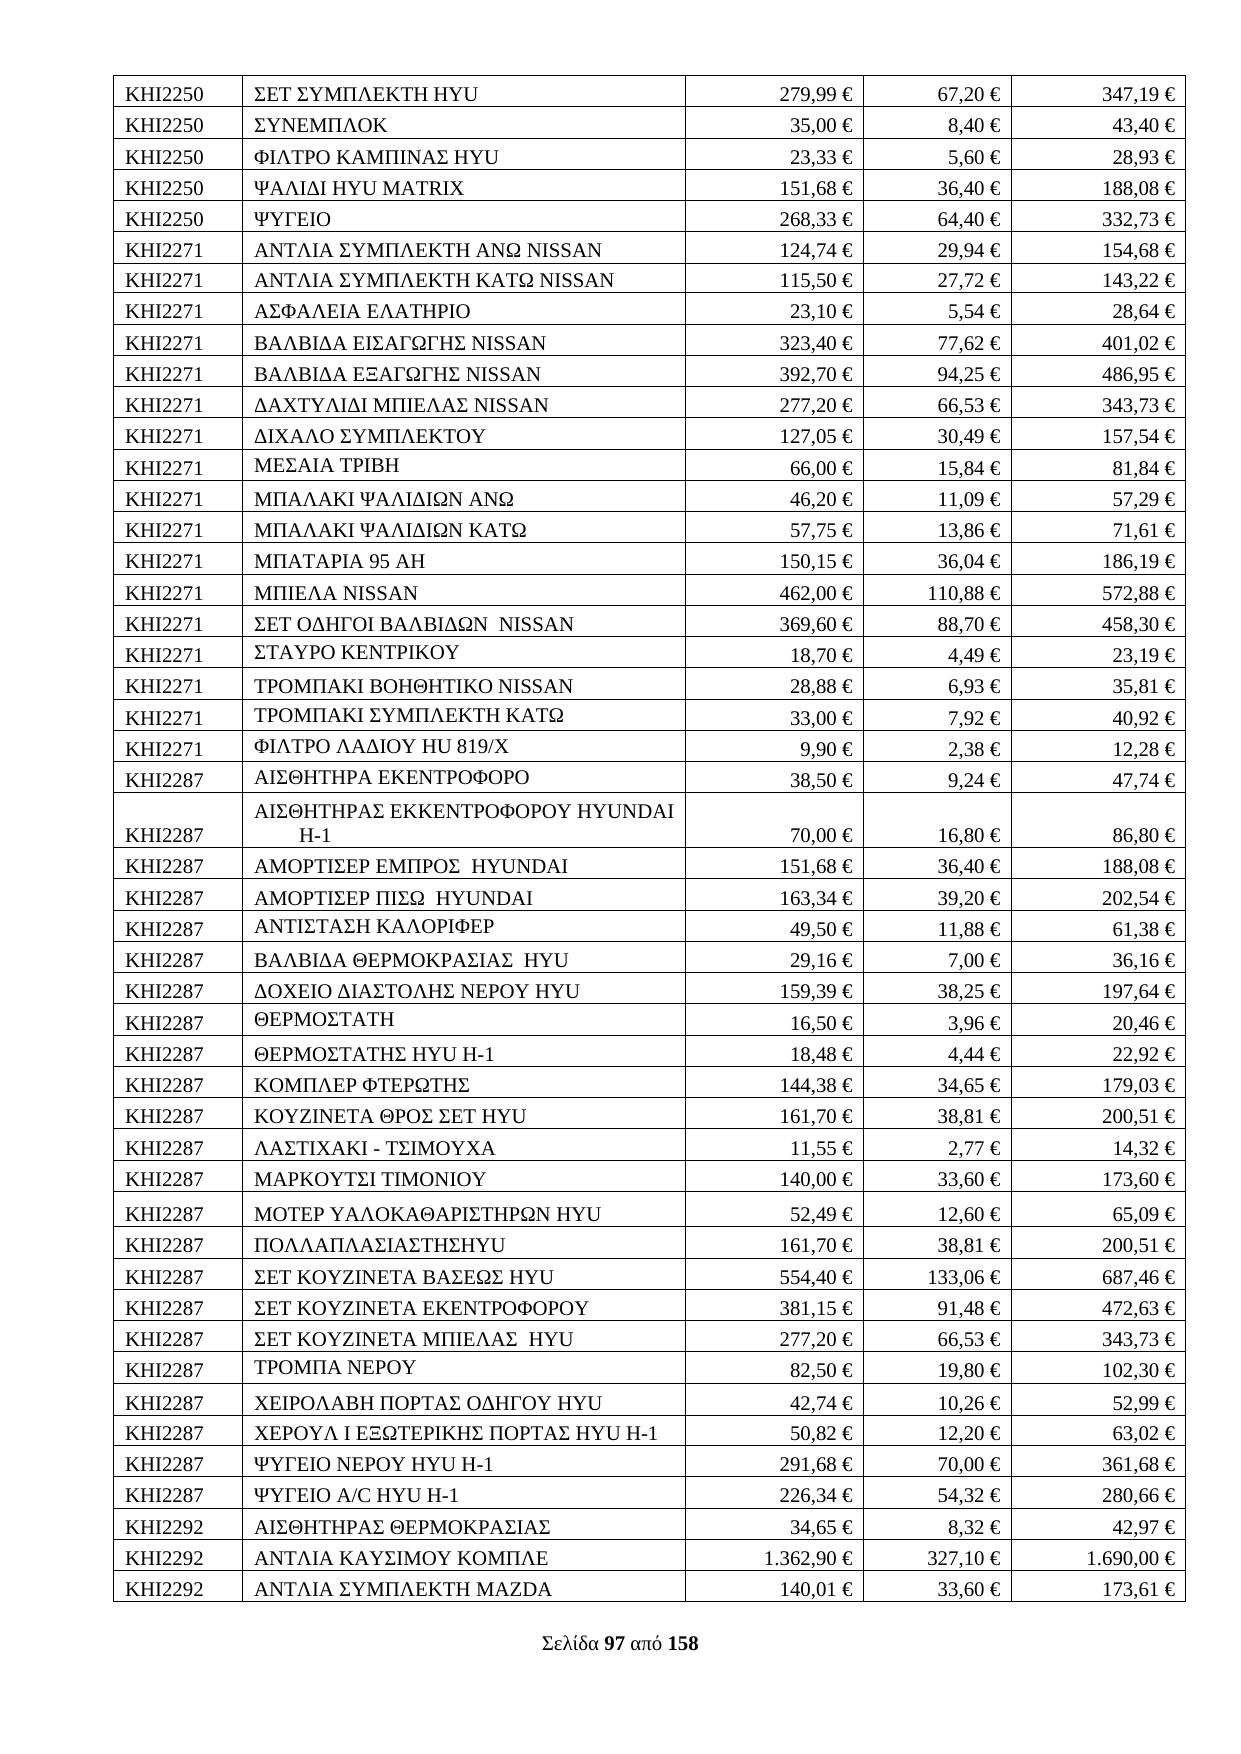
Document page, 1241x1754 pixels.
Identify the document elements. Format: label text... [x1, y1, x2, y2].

table_cell 486,95 € [1012, 356, 1185, 386]
table_cell 9,90 € [686, 731, 863, 761]
table_cell ΚΗΙ2271 [114, 700, 242, 730]
table_cell ΣΕΤ ΚΟΥΖΙΝΕΤΑ ΜΠΙΕΛΑΣ HYU [243, 1321, 685, 1351]
table_cell 572,88 € [1012, 575, 1185, 605]
table_cell ΚΗΙ2250 [114, 139, 242, 169]
table_cell ΚΗΙ2271 [114, 450, 242, 480]
table_cell 52,49 € [686, 1192, 863, 1226]
table_cell 35,00 € [686, 107, 863, 137]
table_cell 343,73 € [1012, 1321, 1185, 1351]
table_cell 687,46 € [1012, 1259, 1185, 1289]
table_cell ΑΣΦΑΛΕΙΑ ΕΛΑΤΗΡΙΟ [243, 293, 685, 323]
table_cell 4,44 € [864, 1036, 1011, 1066]
table_cell ΚΗΙ2250 [114, 76, 242, 106]
table_cell 54,32 € [864, 1477, 1011, 1507]
table_cell 7,92 € [864, 700, 1011, 730]
table_cell 472,63 € [1012, 1290, 1185, 1320]
table_cell ΜΠΑΤΑΡΙΑ 95 ΑΗ [243, 543, 685, 573]
table_cell ΣΕΤ ΣΥΜΠΛΕΚΤΗ HYU [243, 76, 685, 106]
table_cell ΣΕΤ ΟΔΗΓΟΙ ΒΑΛΒΙΔΩΝ NISSAN [243, 606, 685, 636]
table_cell ΚΗΙ2287 [114, 848, 242, 878]
table_cell ΚΗΙ2271 [114, 668, 242, 698]
table_cell 94,25 € [864, 356, 1011, 386]
table_cell 369,60 € [686, 606, 863, 636]
table_cell ΜΟΤΕΡ ΥΑΛΟΚΑΘΑΡΙΣΤΗΡΩΝ HYU [243, 1192, 685, 1226]
table_cell 36,04 € [864, 543, 1011, 573]
table_cell ΜΠΙΕΛΑ NISSAN [243, 575, 685, 605]
table_cell 110,88 € [864, 575, 1011, 605]
table_cell 323,40 € [686, 325, 863, 355]
table_cell ΔΟΧΕΙΟ ΔΙΑΣΤΟΛΗΣ ΝΕΡΟΥ HYU [243, 973, 685, 1003]
table_cell ΚΗΙ2287 [114, 1446, 242, 1476]
table_cell 4,49 € [864, 637, 1011, 667]
table_cell 47,74 € [1012, 762, 1185, 792]
table_cell ΚΗΙ2271 [114, 264, 242, 292]
table_cell ΚΗΙ2271 [114, 637, 242, 667]
table_cell ΑΙΣΘΗΤΗΡΑ ΕΚΕΝΤΡΟΦΟΡΟ [243, 762, 685, 792]
table_cell 14,32 € [1012, 1129, 1185, 1159]
table_cell 19,80 € [864, 1352, 1011, 1382]
table_cell 7,00 € [864, 942, 1011, 972]
table_cell ΒΑΛΒΙΔΑ ΕΙΣΑΓΩΓΗΣ NISSAN [243, 325, 685, 355]
table_cell 81,84 € [1012, 450, 1185, 480]
table_cell 23,10 € [686, 293, 863, 323]
table_cell ΚΗΙ2287 [114, 1290, 242, 1320]
table_cell ΚΗΙ2250 [114, 201, 242, 231]
table_cell ΜΠΑΛΑΚΙ ΨΑΛΙΔΙΩΝ ΚΑΤΩ [243, 512, 685, 542]
table_cell 10,26 € [864, 1384, 1011, 1415]
table_cell 143,22 € [1012, 264, 1185, 292]
table_cell 2,38 € [864, 731, 1011, 761]
table_cell ΚΗΙ2271 [114, 606, 242, 636]
table_cell 82,50 € [686, 1352, 863, 1382]
table_cell 66,53 € [864, 387, 1011, 417]
table_cell ΚΗΙ2271 [114, 543, 242, 573]
table_cell 8,32 € [864, 1509, 1011, 1539]
table_cell 226,34 € [686, 1477, 863, 1507]
table_cell 52,99 € [1012, 1384, 1185, 1415]
table_cell 1.690,00 € [1012, 1540, 1185, 1570]
table_cell 28,93 € [1012, 139, 1185, 169]
table_cell 161,70 € [686, 1227, 863, 1257]
table_cell 77,62 € [864, 325, 1011, 355]
table_cell 188,08 € [1012, 170, 1185, 200]
table_cell 5,60 € [864, 139, 1011, 169]
table_cell 39,20 € [864, 879, 1011, 909]
table_cell 18,70 € [686, 637, 863, 667]
table_cell ΜΕΣΑΙΑ ΤΡΙΒΗ [243, 450, 685, 480]
table_cell ΚΗΙ2287 [114, 1129, 242, 1159]
table_cell 50,82 € [686, 1416, 863, 1445]
table_cell 23,33 € [686, 139, 863, 169]
table_cell ΚΗΙ2287 [114, 879, 242, 909]
table_cell ΚΗΙ2292 [114, 1540, 242, 1570]
table_cell ΚΗΙ2287 [114, 762, 242, 792]
table_cell 554,40 € [686, 1259, 863, 1289]
table_cell ΚΗΙ2250 [114, 107, 242, 137]
table_cell 401,02 € [1012, 325, 1185, 355]
table_cell ΚΗΙ2271 [114, 293, 242, 323]
table_cell ΣΥΝΕΜΠΛΟΚ [243, 107, 685, 137]
table_cell 458,30 € [1012, 606, 1185, 636]
table_cell 66,53 € [864, 1321, 1011, 1351]
table_cell 20,46 € [1012, 1004, 1185, 1034]
table_cell 86,80 € [1012, 793, 1185, 847]
table_cell ΑΙΣΘΗΤΗΡΑΣ ΘΕΡΜΟΚΡΑΣΙΑΣ [243, 1509, 685, 1539]
table_cell 29,94 € [864, 232, 1011, 262]
table_cell ΔΑΧΤΥΛΙΔΙ ΜΠΙΕΛΑΣ NISSAN [243, 387, 685, 417]
table_cell 13,86 € [864, 512, 1011, 542]
table_cell 5,54 € [864, 293, 1011, 323]
table_cell 347,19 € [1012, 76, 1185, 106]
table_cell ΑΙΣΘΗΤΗΡΑΣ ΕΚΚΕΝΤΡΟΦΟΡΟΥ HYUNDAI H-1 [243, 793, 685, 847]
table_cell 16,80 € [864, 793, 1011, 847]
table_cell 200,51 € [1012, 1098, 1185, 1128]
table_cell ΣΕΤ ΚΟΥΖΙΝΕΤΑ ΕΚΕΝΤΡΟΦΟΡΟΥ [243, 1290, 685, 1320]
table_cell 49,50 € [686, 911, 863, 941]
table_cell ΚΗΙ2287 [114, 1477, 242, 1507]
table_cell 35,81 € [1012, 668, 1185, 698]
table_cell 197,64 € [1012, 973, 1185, 1003]
table_cell 179,03 € [1012, 1067, 1185, 1097]
table_cell 12,28 € [1012, 731, 1185, 761]
table_cell ΚΗΙ2287 [114, 1227, 242, 1257]
table_cell ΒΑΛΒΙΔΑ ΘΕΡΜΟΚΡΑΣΙΑΣ HYU [243, 942, 685, 972]
table_cell 57,75 € [686, 512, 863, 542]
table_cell 15,84 € [864, 450, 1011, 480]
table_cell 133,06 € [864, 1259, 1011, 1289]
table_cell ΨΥΓΕΙΟ [243, 201, 685, 231]
table_cell ΑΜΟΡΤΙΣΕΡ ΠΙΣΩ HYUNDAI [243, 879, 685, 909]
table_cell ΚΗΙ2250 [114, 170, 242, 200]
table_cell ΑΝΤΛΙΑ ΣΥΜΠΛΕΚΤΗ ΚΑΤΩ NISSAN [243, 264, 685, 292]
table_cell 381,15 € [686, 1290, 863, 1320]
table_cell ΚΗΙ2271 [114, 731, 242, 761]
table_cell 200,51 € [1012, 1227, 1185, 1257]
table_cell 392,70 € [686, 356, 863, 386]
table_cell 277,20 € [686, 387, 863, 417]
table_cell 202,54 € [1012, 879, 1185, 909]
table_cell 36,40 € [864, 848, 1011, 878]
table_cell ΨΑΛΙΔI HYU MATRIX [243, 170, 685, 200]
table_cell ΚΗΙ2271 [114, 387, 242, 417]
table_cell 34,65 € [864, 1067, 1011, 1097]
table_cell 28,64 € [1012, 293, 1185, 323]
table_cell 36,16 € [1012, 942, 1185, 972]
table_cell ΘΕΡΜΟΣΤΑΤΗΣ HYU H-1 [243, 1036, 685, 1066]
table_cell 33,60 € [864, 1571, 1011, 1601]
table_cell 12,20 € [864, 1416, 1011, 1445]
table_cell 2,77 € [864, 1129, 1011, 1159]
table_cell 140,00 € [686, 1161, 863, 1191]
table_cell 43,40 € [1012, 107, 1185, 137]
table_cell 33,60 € [864, 1161, 1011, 1191]
table_cell 332,73 € [1012, 201, 1185, 231]
table_cell 38,25 € [864, 973, 1011, 1003]
table_cell 124,74 € [686, 232, 863, 262]
table_cell 173,60 € [1012, 1161, 1185, 1191]
table_cell 70,00 € [864, 1446, 1011, 1476]
table_cell 186,19 € [1012, 543, 1185, 573]
table_cell 173,61 € [1012, 1571, 1185, 1601]
table_cell ΚΗΙ2271 [114, 512, 242, 542]
table_cell 23,19 € [1012, 637, 1185, 667]
table_cell 66,00 € [686, 450, 863, 480]
table_cell ΚΗΙ2287 [114, 1384, 242, 1415]
table_cell ΚΟΥΖΙΝΕΤΑ ΘΡΟΣ ΣΕΤ HYU [243, 1098, 685, 1128]
table_cell 154,68 € [1012, 232, 1185, 262]
table_cell 64,40 € [864, 201, 1011, 231]
table_cell 38,81 € [864, 1227, 1011, 1257]
table_cell 1.362,90 € [686, 1540, 863, 1570]
table_cell 277,20 € [686, 1321, 863, 1351]
table_cell ΦΙΛΤΡΟ ΚΑΜΠΙΝΑΣ HYU [243, 139, 685, 169]
table_cell 40,92 € [1012, 700, 1185, 730]
table_cell ΘΕΡΜΟΣΤΑΤΗ [243, 1004, 685, 1034]
table_cell ΑΝΤΛΙΑ ΚΑΥΣΙΜΟΥ ΚΟΜΠΛΕ [243, 1540, 685, 1570]
table_cell ΧΕΙΡΟΛΑΒΗ ΠΟΡΤΑΣ ΟΔΗΓΟΥ HYU [243, 1384, 685, 1415]
table_cell 102,30 € [1012, 1352, 1185, 1382]
table_cell 6,93 € [864, 668, 1011, 698]
table_cell 327,10 € [864, 1540, 1011, 1570]
table_cell ΚΗΙ2292 [114, 1571, 242, 1601]
table_cell 144,38 € [686, 1067, 863, 1097]
table_cell 343,73 € [1012, 387, 1185, 417]
table_cell ΚΗΙ2271 [114, 481, 242, 511]
table_cell ΑΝΤΛΙΑ ΣΥΜΠΛΕΚΤΗ MAZDA [243, 1571, 685, 1601]
table_cell ΚΗΙ2287 [114, 1352, 242, 1382]
table_cell 159,39 € [686, 973, 863, 1003]
table_cell ΑΜΟΡΤΙΣΕΡ ΕΜΠΡΟΣ HYUNDAI [243, 848, 685, 878]
table_cell 279,99 € [686, 76, 863, 106]
table_cell 188,08 € [1012, 848, 1185, 878]
table_cell ΚΗΙ2271 [114, 418, 242, 448]
table_cell 280,66 € [1012, 1477, 1185, 1507]
table_cell ΦΙΛΤΡΟ ΛΑΔΙΟΥ HU 819/X [243, 731, 685, 761]
table_cell 268,33 € [686, 201, 863, 231]
table_cell ΚΗΙ2271 [114, 325, 242, 355]
table_cell 65,09 € [1012, 1192, 1185, 1226]
table_cell ΧΕΡΟΥΛ Ι ΕΞΩΤΕΡΙΚΗΣ ΠΟΡΤΑΣ HYU H-1 [243, 1416, 685, 1445]
table_cell 11,09 € [864, 481, 1011, 511]
table_cell 63,02 € [1012, 1416, 1185, 1445]
table_cell 57,29 € [1012, 481, 1185, 511]
table_cell 67,20 € [864, 76, 1011, 106]
table_cell ΚΗΙ2287 [114, 1192, 242, 1226]
table_cell 36,40 € [864, 170, 1011, 200]
table_cell ΚΗΙ2292 [114, 1509, 242, 1539]
table_cell ΚΗΙ2287 [114, 1004, 242, 1034]
table_cell 34,65 € [686, 1509, 863, 1539]
table_cell 163,34 € [686, 879, 863, 909]
table_cell 38,50 € [686, 762, 863, 792]
table_cell 88,70 € [864, 606, 1011, 636]
table_cell 42,74 € [686, 1384, 863, 1415]
table_cell 140,01 € [686, 1571, 863, 1601]
table_cell 30,49 € [864, 418, 1011, 448]
table_cell ΒΑΛΒΙΔΑ ΕΞΑΓΩΓΗΣ NISSAN [243, 356, 685, 386]
table_cell ΚΗΙ2287 [114, 942, 242, 972]
table_cell 9,24 € [864, 762, 1011, 792]
table_cell 3,96 € [864, 1004, 1011, 1034]
table_cell ΛΑΣΤΙΧΑΚΙ - ΤΣΙΜΟΥΧΑ [243, 1129, 685, 1159]
table_cell 91,48 € [864, 1290, 1011, 1320]
table_cell 22,92 € [1012, 1036, 1185, 1066]
table_cell 71,61 € [1012, 512, 1185, 542]
table_cell ΤΡΟΜΠΑΚΙ ΒΟΗΘΗΤΙΚΟ NISSAN [243, 668, 685, 698]
table_cell ΚΗΙ2287 [114, 793, 242, 847]
table_cell ΤΡΟΜΠΑΚΙ ΣΥΜΠΛΕΚΤΗ ΚΑΤΩ [243, 700, 685, 730]
table_cell 150,15 € [686, 543, 863, 573]
table_cell ΚΗΙ2271 [114, 356, 242, 386]
table_cell ΚΗΙ2287 [114, 973, 242, 1003]
table_cell ΠΟΛΛΑΠΛΑΣΙΑΣΤΗΣHYU [243, 1227, 685, 1257]
table_cell 38,81 € [864, 1098, 1011, 1128]
table_cell 151,68 € [686, 170, 863, 200]
table_cell ΚΗΙ2287 [114, 1259, 242, 1289]
table_cell ΚΟΜΠΛΕΡ ΦΤΕΡΩΤΗΣ [243, 1067, 685, 1097]
table_cell 462,00 € [686, 575, 863, 605]
table_cell ΜΑΡΚΟΥΤΣΙ ΤΙΜΟΝΙΟΥ [243, 1161, 685, 1191]
table_cell ΣΕΤ ΚΟΥΖΙΝΕΤΑ ΒΑΣΕΩΣ HYU [243, 1259, 685, 1289]
table_cell 29,16 € [686, 942, 863, 972]
table_cell ΨΥΓΕΙΟ A/C HYU H-1 [243, 1477, 685, 1507]
table_cell 33,00 € [686, 700, 863, 730]
table_cell ΚΗΙ2287 [114, 1416, 242, 1445]
table_cell 8,40 € [864, 107, 1011, 137]
table_cell ΚΗΙ2287 [114, 1036, 242, 1066]
table_cell ΚΗΙ2287 [114, 1161, 242, 1191]
table_cell 151,68 € [686, 848, 863, 878]
table_cell 157,54 € [1012, 418, 1185, 448]
table_cell 27,72 € [864, 264, 1011, 292]
table_cell 11,88 € [864, 911, 1011, 941]
table_cell ΨΥΓΕΙΟ ΝΕΡΟΥ HYU H-1 [243, 1446, 685, 1476]
table_cell ΚΗΙ2287 [114, 1098, 242, 1128]
table_cell ΚΗΙ2271 [114, 232, 242, 262]
table_cell ΚΗΙ2271 [114, 575, 242, 605]
table_cell 12,60 € [864, 1192, 1011, 1226]
table_cell ΚΗΙ2287 [114, 1067, 242, 1097]
table_cell 115,50 € [686, 264, 863, 292]
table_cell 61,38 € [1012, 911, 1185, 941]
table_cell 127,05 € [686, 418, 863, 448]
table_cell ΜΠΑΛΑΚΙ ΨΑΛΙΔΙΩΝ ΑΝΩ [243, 481, 685, 511]
table_cell ΑΝΤΙΣΤΑΣΗ ΚΑΛΟΡΙΦΕΡ [243, 911, 685, 941]
table_cell 161,70 € [686, 1098, 863, 1128]
table_cell ΚΗΙ2287 [114, 911, 242, 941]
table_cell 70,00 € [686, 793, 863, 847]
table_cell ΔΙΧΑΛΟ ΣΥΜΠΛΕΚΤΟΥ [243, 418, 685, 448]
table_cell 46,20 € [686, 481, 863, 511]
table_cell 16,50 € [686, 1004, 863, 1034]
table_cell ΣΤΑΥΡΟ ΚΕΝΤΡΙΚΟΥ [243, 637, 685, 667]
table_cell 18,48 € [686, 1036, 863, 1066]
table_cell 11,55 € [686, 1129, 863, 1159]
table_cell 361,68 € [1012, 1446, 1185, 1476]
table_cell 28,88 € [686, 668, 863, 698]
table_cell ΤΡΟΜΠΑ ΝΕΡΟΥ [243, 1352, 685, 1382]
table_cell ΑΝΤΛΙΑ ΣΥΜΠΛΕΚΤΗ ΑΝΩ NISSAN [243, 232, 685, 262]
table_cell ΚΗΙ2287 [114, 1321, 242, 1351]
table_cell 42,97 € [1012, 1509, 1185, 1539]
table_cell 291,68 € [686, 1446, 863, 1476]
